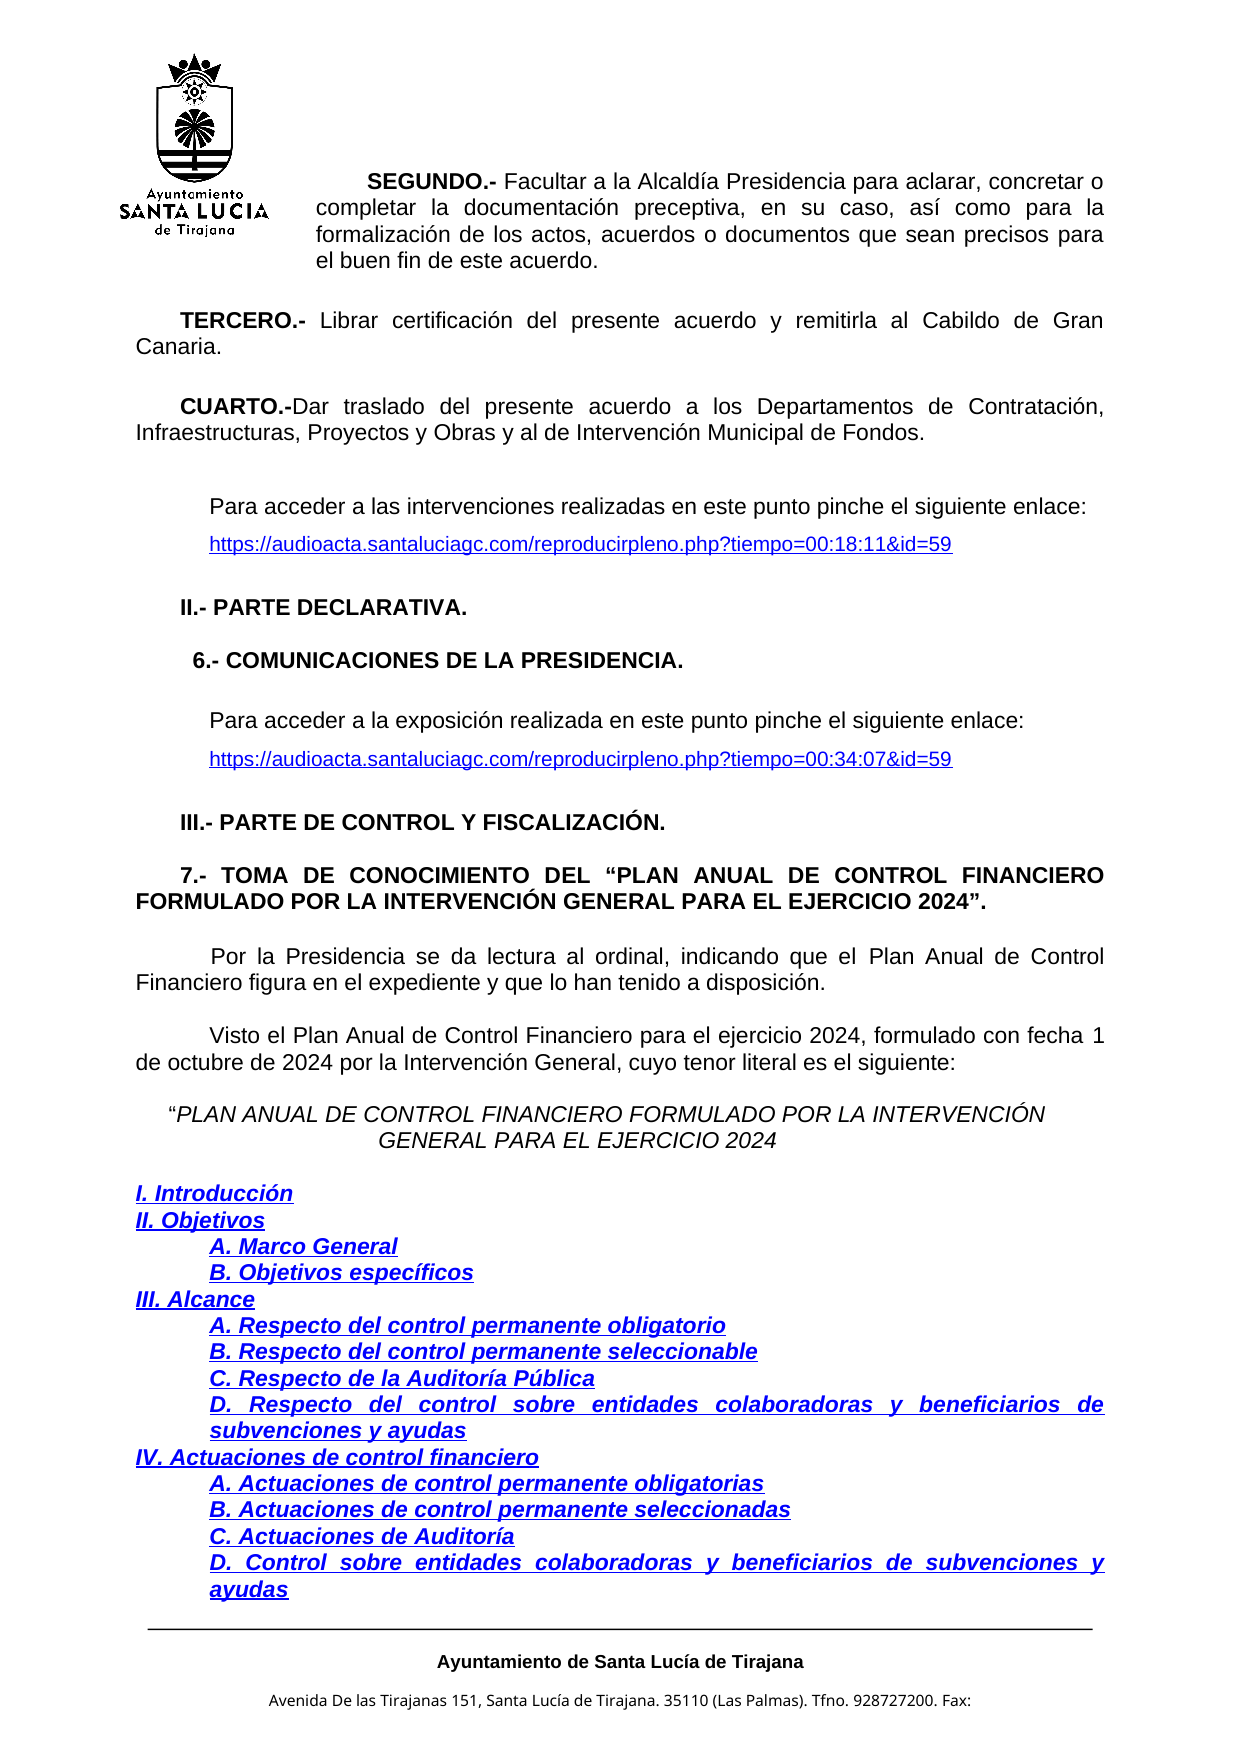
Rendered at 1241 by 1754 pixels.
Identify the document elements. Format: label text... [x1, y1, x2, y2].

text II.- PARTE DECLARATIVA. [135, 594, 1105, 621]
text C. Respecto de la Auditoría Pública [135, 1365, 1105, 1391]
text D. Control sobre entidades colaboradoras y beneficiarios de subvenciones y [209, 1549, 1105, 1572]
text Para acceder a la exposición realizada en este punto pinche el siguiente enlace: [135, 707, 1105, 734]
picture [91, 23, 297, 263]
text IV. Actuaciones de control financiero [135, 1444, 1105, 1470]
text C. Actuaciones de Auditoría [135, 1523, 1105, 1549]
text 7.- TOMA DE CONOCIMIENTO DEL “PLAN ANUAL DE CONTROL FINANCIERO FORMULADO POR LA INTERVENCIÓN GENERAL PARA EL EJERCICIO 2024”. [135, 862, 1105, 914]
text SEGUNDO.- Facultar a la Alcaldía Presidencia para aclarar, concretar o completar la documentación preceptiva, en su caso, así como para la formalización de los actos, acuerdos o documentos que sean precisos para el buen fin de este acuerdo. [135, 168, 1105, 273]
text Por la Presidencia se da lectura al ordinal, indicando que el Plan Anual de Control Financiero figura en el expediente y que lo han tenido a disposición. [135, 943, 1105, 996]
text B. Objetivos específicos [135, 1259, 1105, 1286]
text 6.- COMUNICACIONES DE LA PRESIDENCIA. [135, 647, 1105, 673]
text CUARTO.-Dar traslado del presente acuerdo a los Departamentos de Contratación, Infraestructuras, Proyectos y Obras y al de Intervención Municipal de Fondos. [135, 393, 1105, 446]
text https://audioacta.santaluciagc.com/reproducirpleno.php?tiempo=00:18:11&id=59 [135, 532, 1105, 556]
text Para acceder a las intervenciones realizadas en este punto pinche el siguiente enlace: [135, 493, 1105, 519]
text https://audioacta.santaluciagc.com/reproducirpleno.php?tiempo=00:34:07&id=59 [135, 746, 1105, 770]
text Visto el Plan Anual de Control Financiero para el ejercicio 2024, formulado con fecha 1 de octubre de 2024 por la Intervención General, cuyo tenor literal es el siguiente: [135, 1022, 1105, 1075]
text A. Marco General [135, 1233, 1105, 1259]
text TERCERO.- Librar certificación del presente acuerdo y remitirla al Cabildo de Gran Canaria. [135, 307, 1105, 359]
text D. Respecto del control sobre entidades colaboradoras y beneficiarios de [209, 1391, 1105, 1414]
text II. Objetivos [135, 1207, 1105, 1233]
text B. Actuaciones de control permanente seleccionadas [135, 1496, 1105, 1523]
text subvenciones y ayudas [209, 1415, 1105, 1444]
text B. Respecto del control permanente seleccionable [135, 1338, 1105, 1365]
text “PLAN ANUAL DE CONTROL FINANCIERO FORMULADO POR LA INTERVENCIÓN GENERAL PARA EL EJERCICIO 2024 [76, 1101, 1078, 1154]
text A. Actuaciones de control permanente obligatorias [135, 1470, 1105, 1496]
text ayudas [209, 1573, 1105, 1602]
text I. Introducción [135, 1180, 1105, 1207]
text A. Respecto del control permanente obligatorio [135, 1312, 1105, 1338]
text III. Alcance [135, 1286, 1105, 1312]
text III.- PARTE DE CONTROL Y FISCALIZACIÓN. [135, 809, 1105, 836]
